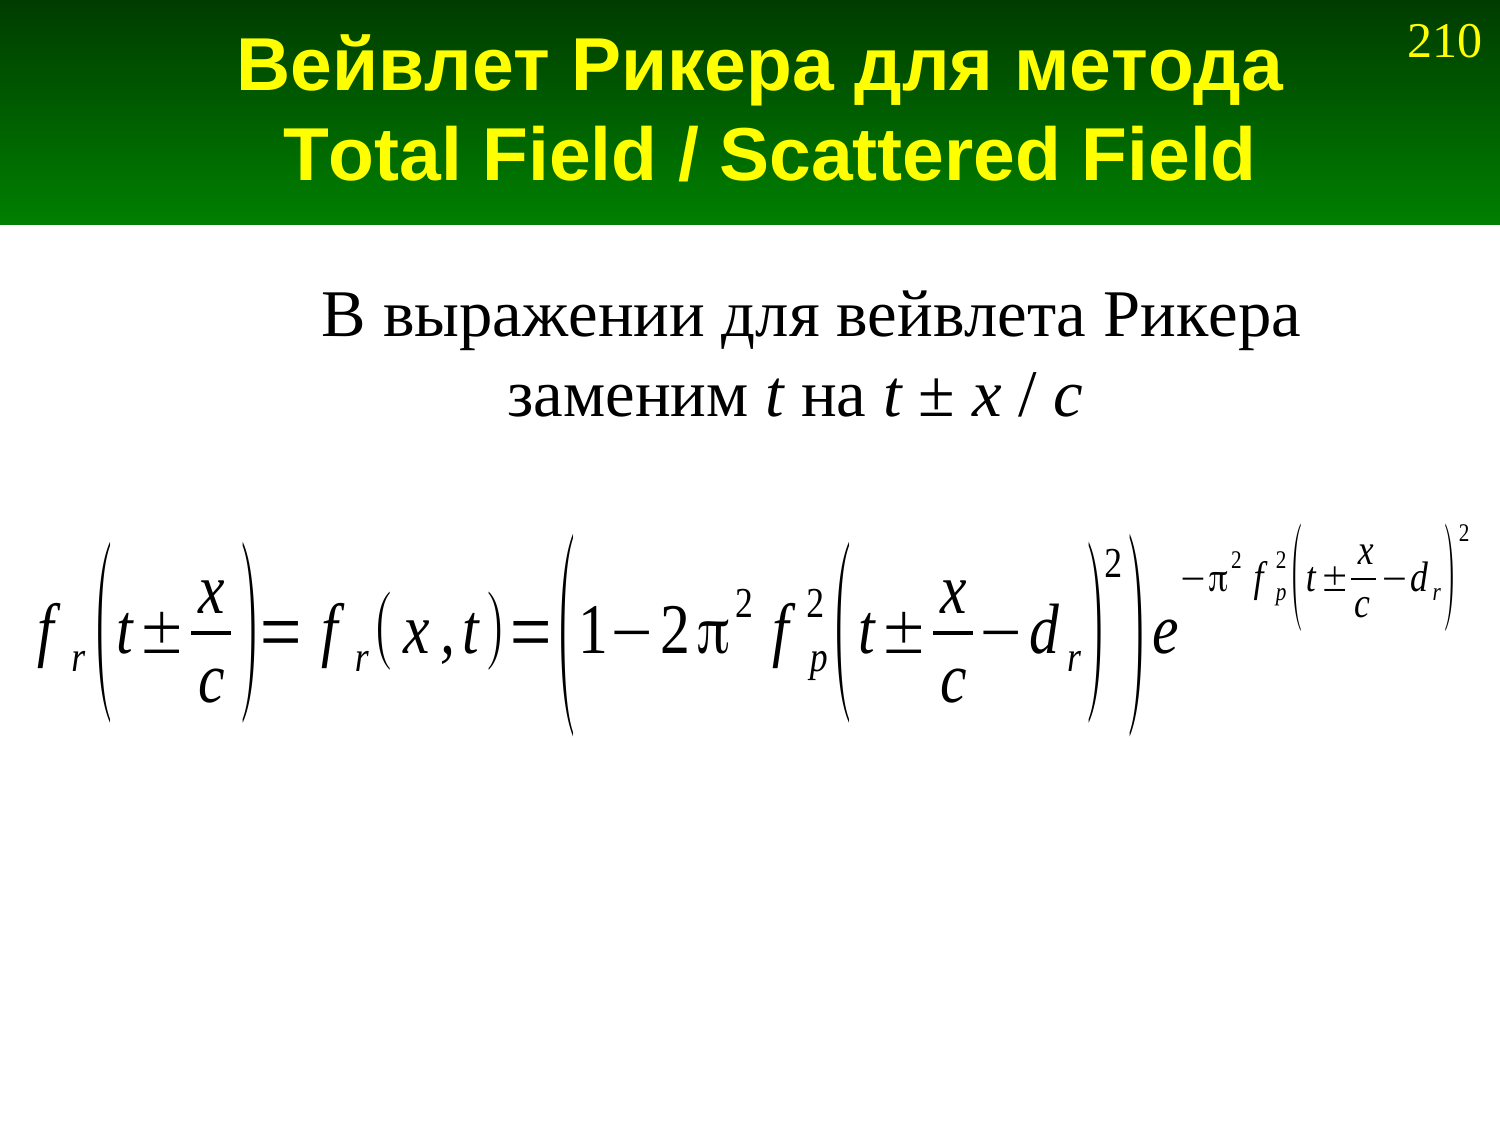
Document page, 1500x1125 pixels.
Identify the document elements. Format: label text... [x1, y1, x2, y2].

title Вейвлет Рикера для метода Total Field / Scattered Field [100, 7, 1441, 204]
text_box В выражении для вейвлета Рикера заменим t на t ± x / c [307, 262, 1327, 438]
chart [11, 519, 1483, 739]
